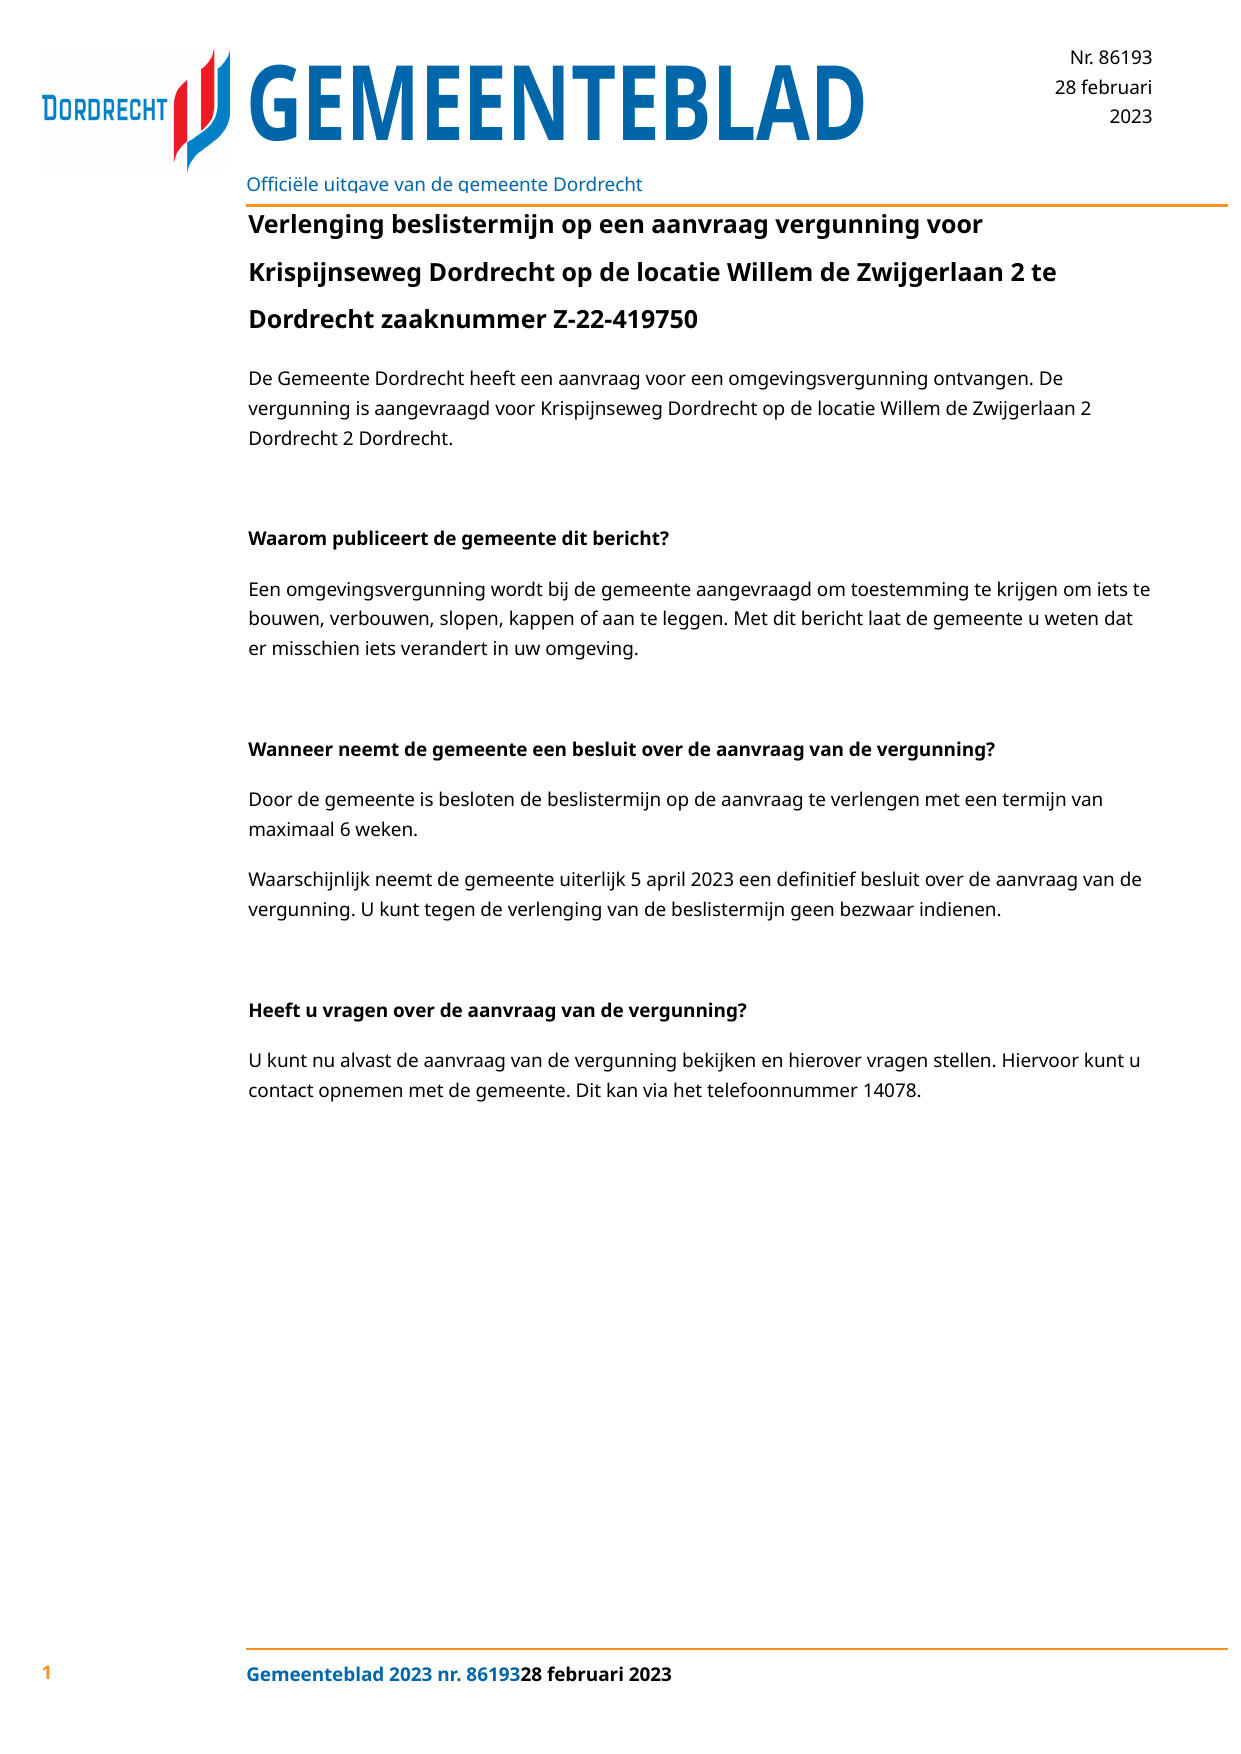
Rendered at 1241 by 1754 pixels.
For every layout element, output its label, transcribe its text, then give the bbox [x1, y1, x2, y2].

text Door de gemeente is besloten de beslistermijn op de aanvraag te verlengen met een termijn van maximaal 6 weken. [248, 786, 1152, 842]
picture [41, 47, 231, 172]
text Wanneer neemt de gemeente een besluit over de aanvraag van de vergunning? [248, 736, 1152, 762]
text Heeft u vragen over de aanvraag van de vergunning? [248, 997, 1152, 1022]
text U kunt nu alvast de aanvraag van de vergunning bekijken en hierover vragen stellen. Hiervoor kunt u contact opnemen met de gemeente. Dit kan via het telefoonnummer 14078. [248, 1047, 1152, 1102]
text Waarom publiceert de gemeente dit bericht? [248, 526, 1152, 551]
text Verlenging beslistermijn op een aanvraag vergunning voor Krispijnseweg Dordrecht op de locatie Willem de Zwijgerlaan 2 te Dordrecht zaaknummer Z-22-419750 [248, 207, 1152, 336]
text Waarschijnlijk neemt de gemeente uiterlijk 5 april 2023 een definitief besluit over de aanvraag van de vergunning. U kunt tegen de verlenging van de beslistermijn geen bezwaar indienen. [248, 866, 1152, 922]
text Een omgevingsvergunning wordt bij de gemeente aangevraagd om toestemming te krijgen om iets te bouwen, verbouwen, slopen, kappen of aan te leggen. Met dit bericht laat de gemeente u weten dat er misschien iets verandert in uw omgeving. [248, 576, 1152, 661]
text De Gemeente Dordrecht heeft een aanvraag voor een omgevingsvergunning ontvangen. De vergunning is aangevraagd voor Krispijnseweg Dordrecht op de locatie Willem de Zwijgerlaan 2 Dordrecht 2 Dordrecht. [248, 366, 1152, 450]
